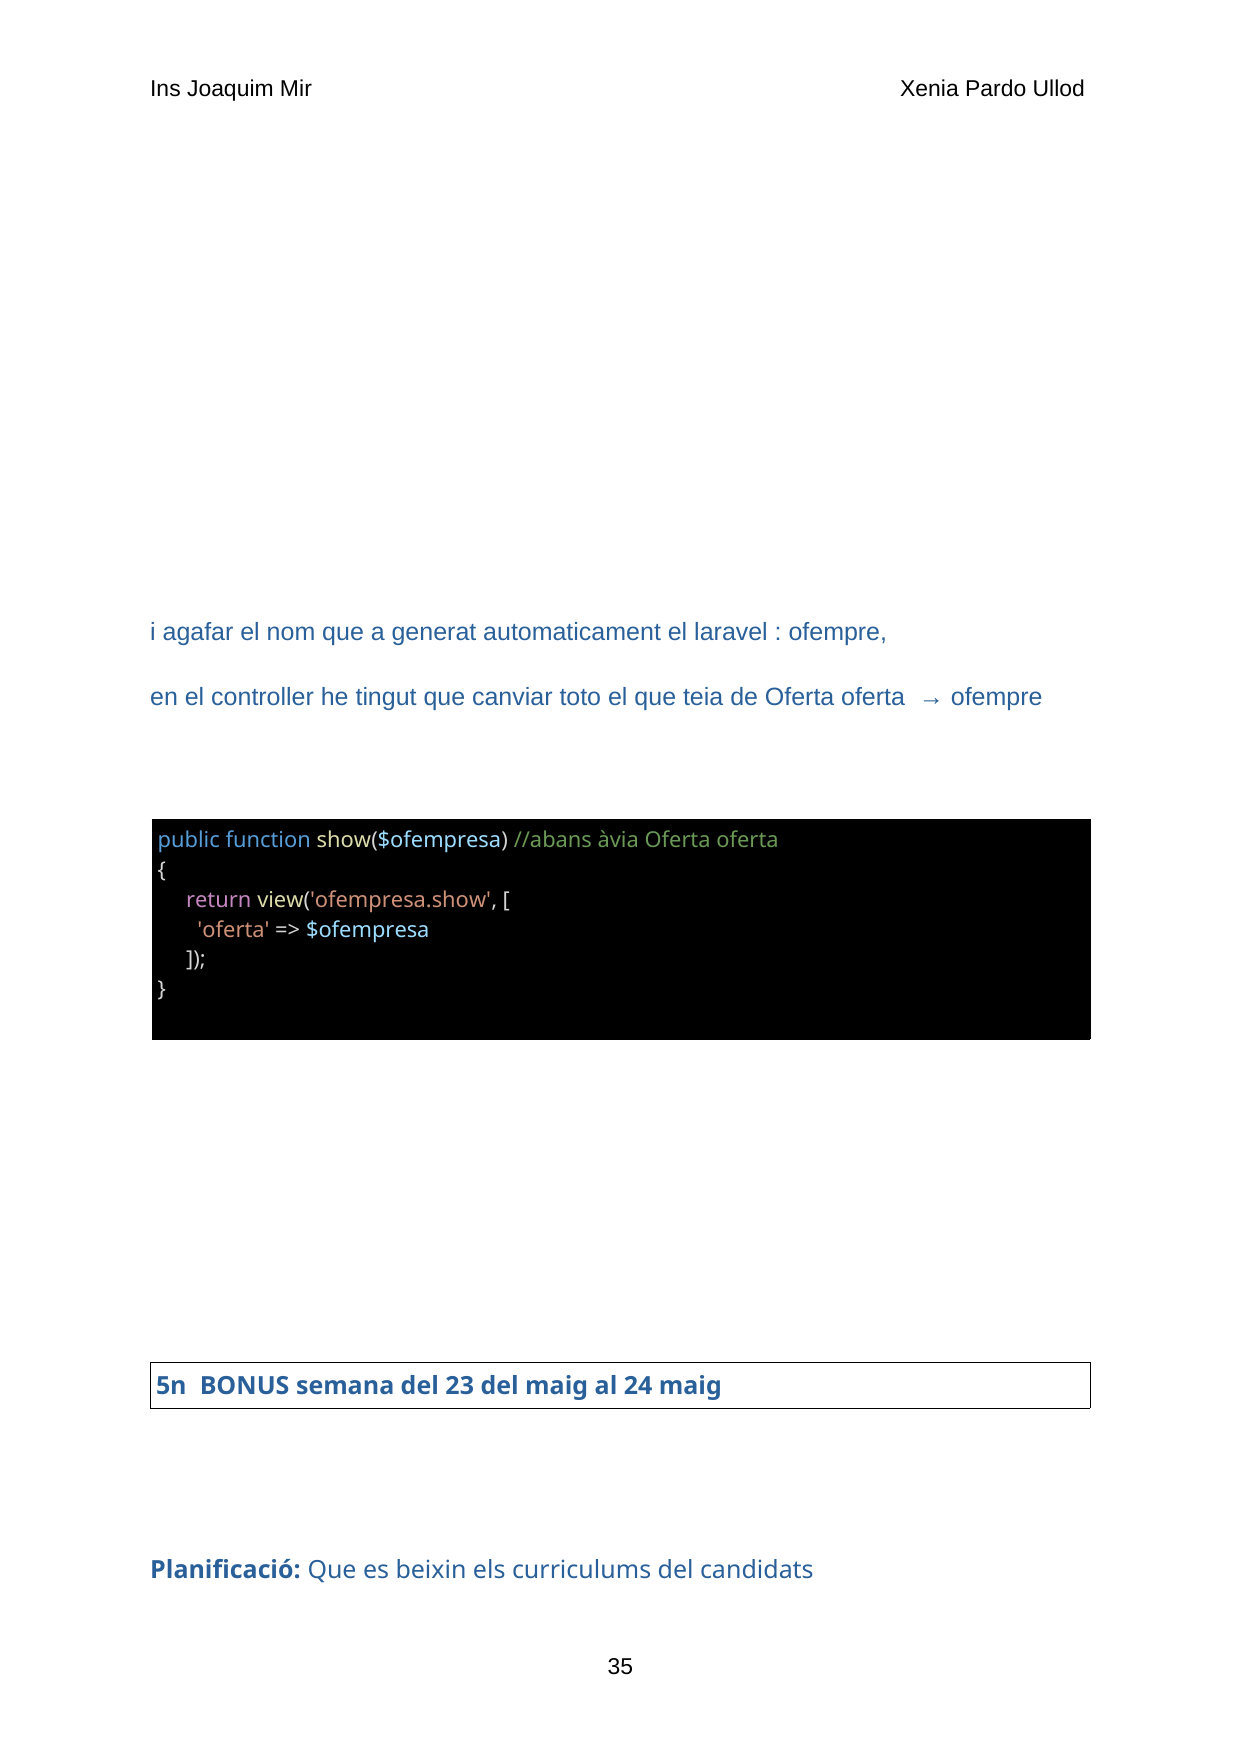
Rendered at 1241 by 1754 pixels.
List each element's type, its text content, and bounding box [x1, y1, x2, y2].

text i agafar el nom que a generat automaticament el laravel : ofempre, [150, 617, 1090, 646]
text Planificació: Que es beixin els curriculums del candidats [150, 1552, 1090, 1586]
text en el controller he tingut que canviar toto el que teia de Oferta oferta → ofempre [150, 682, 1090, 711]
table_header 5n BONUS semana del 23 del maig al 24 maig [151, 1363, 1090, 1408]
table_header public function show($ofempresa) //abans àvia Oferta oferta { return view('ofempresa.show', [ 'oferta' => $ofempresa ]); } [153, 820, 1090, 1039]
